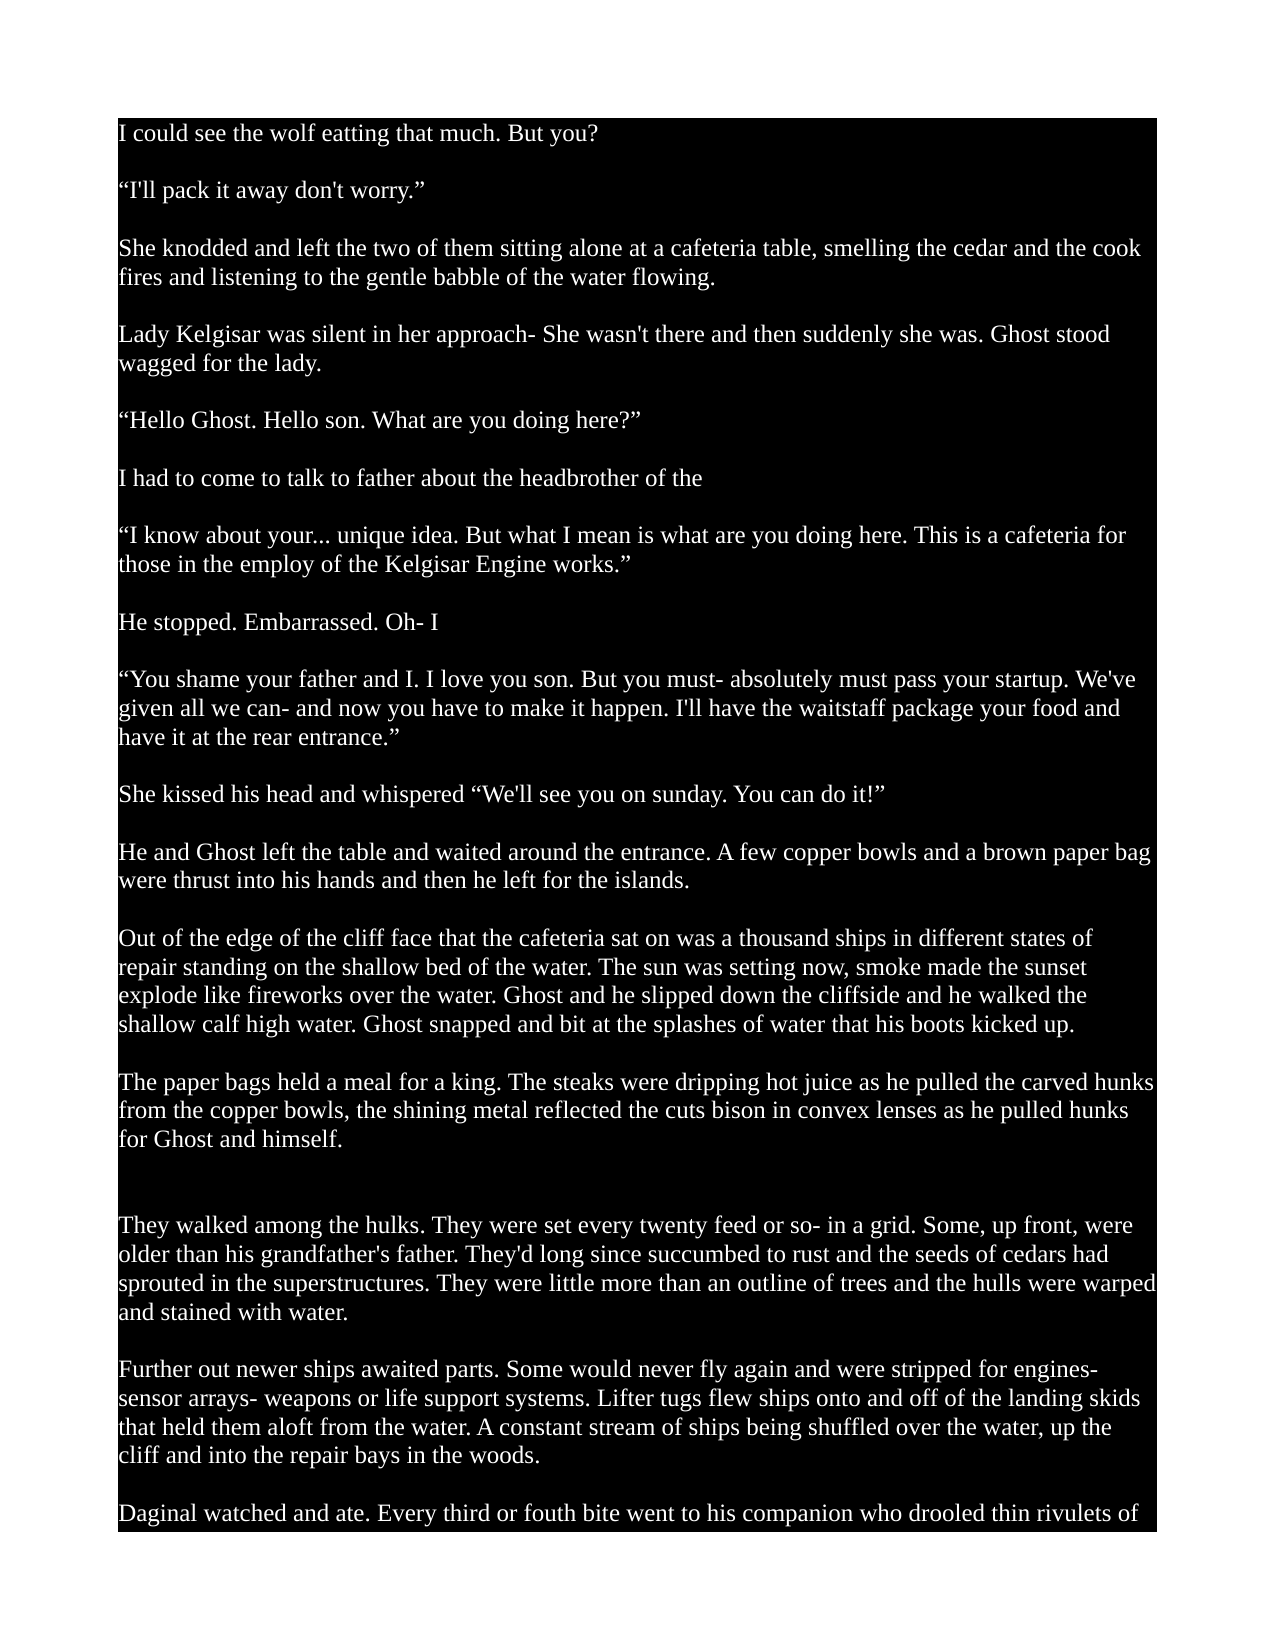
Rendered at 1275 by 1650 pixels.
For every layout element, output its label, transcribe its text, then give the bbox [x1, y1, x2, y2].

text “You shame your father and I. I love you son. But you must- absolutely must pass your startup. We've given all we can- and now you have to make it happen. I'll have the waitstaff package your food and have it at the rear entrance.” She kissed his head and whispered “We'll see you on sunday. You can do it!” [118, 664, 1157, 808]
text “I know about your... unique idea. But what I mean is what are you doing here. This is a cafeteria for those in the employ of the Kelgisar Engine works.” He stopped. Embarrassed. Oh- I [118, 521, 1157, 636]
text Daginal watched and ate. Every third or fouth bite went to his companion who drooled thin rivulets of [118, 1498, 1157, 1527]
text Further out newer ships awaited parts. Some would never fly again and were stripped for engines- sensor arrays- weapons or life support systems. Lifter tugs flew ships onto and off of the landing skids that held them aloft from the water. A constant stream of ships being shuffled over the water, up the cliff and into the repair bays in the woods. [118, 1354, 1157, 1469]
text I could see the wolf eatting that much. But you? “I'll pack it away don't worry.” She knodded and left the two of them sitting alone at a cafeteria table, smelling the cedar and the cook fires and listening to the gentle babble of the water flowing. [118, 118, 1157, 291]
text He and Ghost left the table and waited around the entrance. A few copper bowls and a brown paper bag were thrust into his hands and then he left for the islands. Out of the edge of the cliff face that the cafeteria sat on was a thousand ships in different states of repair standing on the shallow bed of the water. The sun was setting now, smoke made the sunset explode like fireworks over the water. Ghost and he slipped down the cliffside and he walked the shallow calf high water. Ghost snapped and bit at the splashes of water that his boots kicked up. The paper bags held a meal for a king. The steaks were dripping hot juice as he pulled the carved hunks from the copper bowls, the shining metal reflected the cuts bison in convex lenses as he pulled hunks for Ghost and himself. They walked among the hulks. They were set every twenty feed or so- in a grid. Some, up front, were older than his grandfather's father. They'd long since succumbed to rust and the seeds of cedars had sprouted in the superstructures. They were little more than an outline of trees and the hulls were warped and stained with water. [118, 837, 1157, 1326]
text Lady Kelgisar was silent in her approach- She wasn't there and then suddenly she was. Ghost stood wagged for the lady. “Hello Ghost. Hello son. What are you doing here?” I had to come to talk to father about the headbrother of the [118, 319, 1157, 492]
